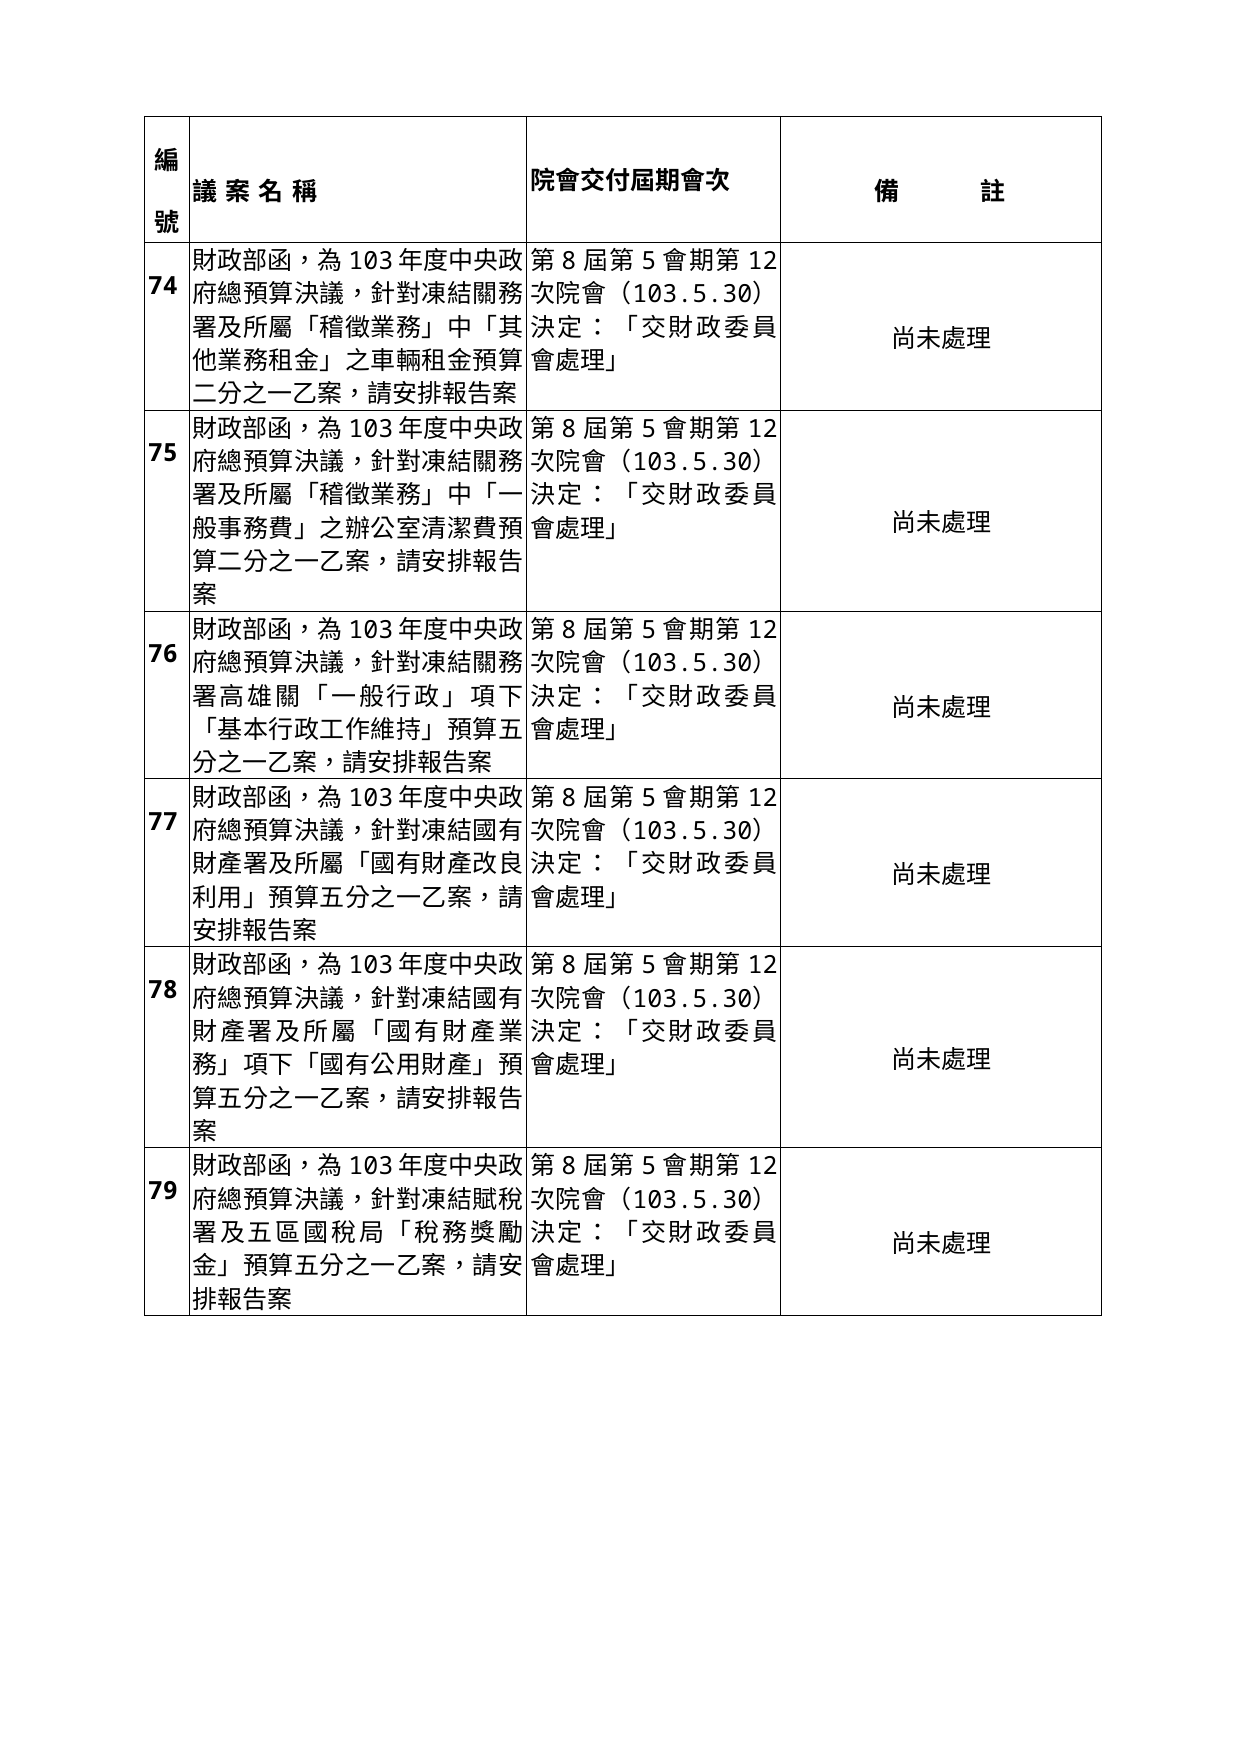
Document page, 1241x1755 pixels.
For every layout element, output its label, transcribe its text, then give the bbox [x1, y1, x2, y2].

table_cell 財政部函，為103年度中央政府總預算決議，針對凍結賦稅署及五區國稅局「稅務獎勵金」預算五分之一乙案，請安排報告案 [190, 1148, 526, 1315]
table_cell 財政部函，為103年度中央政府總預算決議，針對凍結關務署及所屬「稽徵業務」中「一般事務費」之辦公室清潔費預算二分之一乙案，請安排報告案 [190, 411, 526, 611]
table_cell 尚未處理 [781, 411, 1101, 611]
table_cell 尚未處理 [781, 1148, 1101, 1315]
table_cell [145, 947, 189, 1147]
table_cell 第8屆第5會期第12次院會（103.5.30）決定：「交財政委員會處理」 [527, 243, 780, 409]
table_cell 財政部函，為103年度中央政府總預算決議，針對凍結關務署及所屬「稽徵業務」中「其他業務租金」之車輛租金預算二分之一乙案，請安排報告案 [190, 243, 526, 409]
table_header 備 註 [781, 117, 1101, 242]
table_cell [145, 779, 189, 946]
table_cell 財政部函，為103年度中央政府總預算決議，針對凍結關務署高雄關「一般行政」項下「基本行政工作維持」預算五分之一乙案，請安排報告案 [190, 612, 526, 778]
table_cell 第8屆第5會期第12次院會（103.5.30）決定：「交財政委員會處理」 [527, 947, 780, 1147]
table_cell 尚未處理 [781, 612, 1101, 778]
table_cell 尚未處理 [781, 947, 1101, 1147]
table_cell 財政部函，為103年度中央政府總預算決議，針對凍結國有財產署及所屬「國有財產業務」項下「國有公用財產」預算五分之一乙案，請安排報告案 [190, 947, 526, 1147]
table_cell 第8屆第5會期第12次院會（103.5.30）決定：「交財政委員會處理」 [527, 779, 780, 946]
table_cell 第8屆第5會期第12次院會（103.5.30）決定：「交財政委員會處理」 [527, 612, 780, 778]
table_cell [145, 1148, 189, 1315]
table_header 院會交付屆期會次 [527, 117, 780, 242]
table_cell [145, 612, 189, 778]
table_cell 尚未處理 [781, 243, 1101, 409]
table_cell [145, 411, 189, 611]
table_header 議案名稱 [190, 117, 526, 242]
table_cell 第8屆第5會期第12次院會（103.5.30）決定：「交財政委員會處理」 [527, 1148, 780, 1315]
table_cell 第8屆第5會期第12次院會（103.5.30）決定：「交財政委員會處理」 [527, 411, 780, 611]
table_cell 財政部函，為103年度中央政府總預算決議，針對凍結國有財產署及所屬「國有財產改良利用」預算五分之一乙案，請安排報告案 [190, 779, 526, 946]
table_cell [145, 243, 189, 409]
table_cell 尚未處理 [781, 779, 1101, 946]
table_header 編號 [145, 117, 189, 242]
